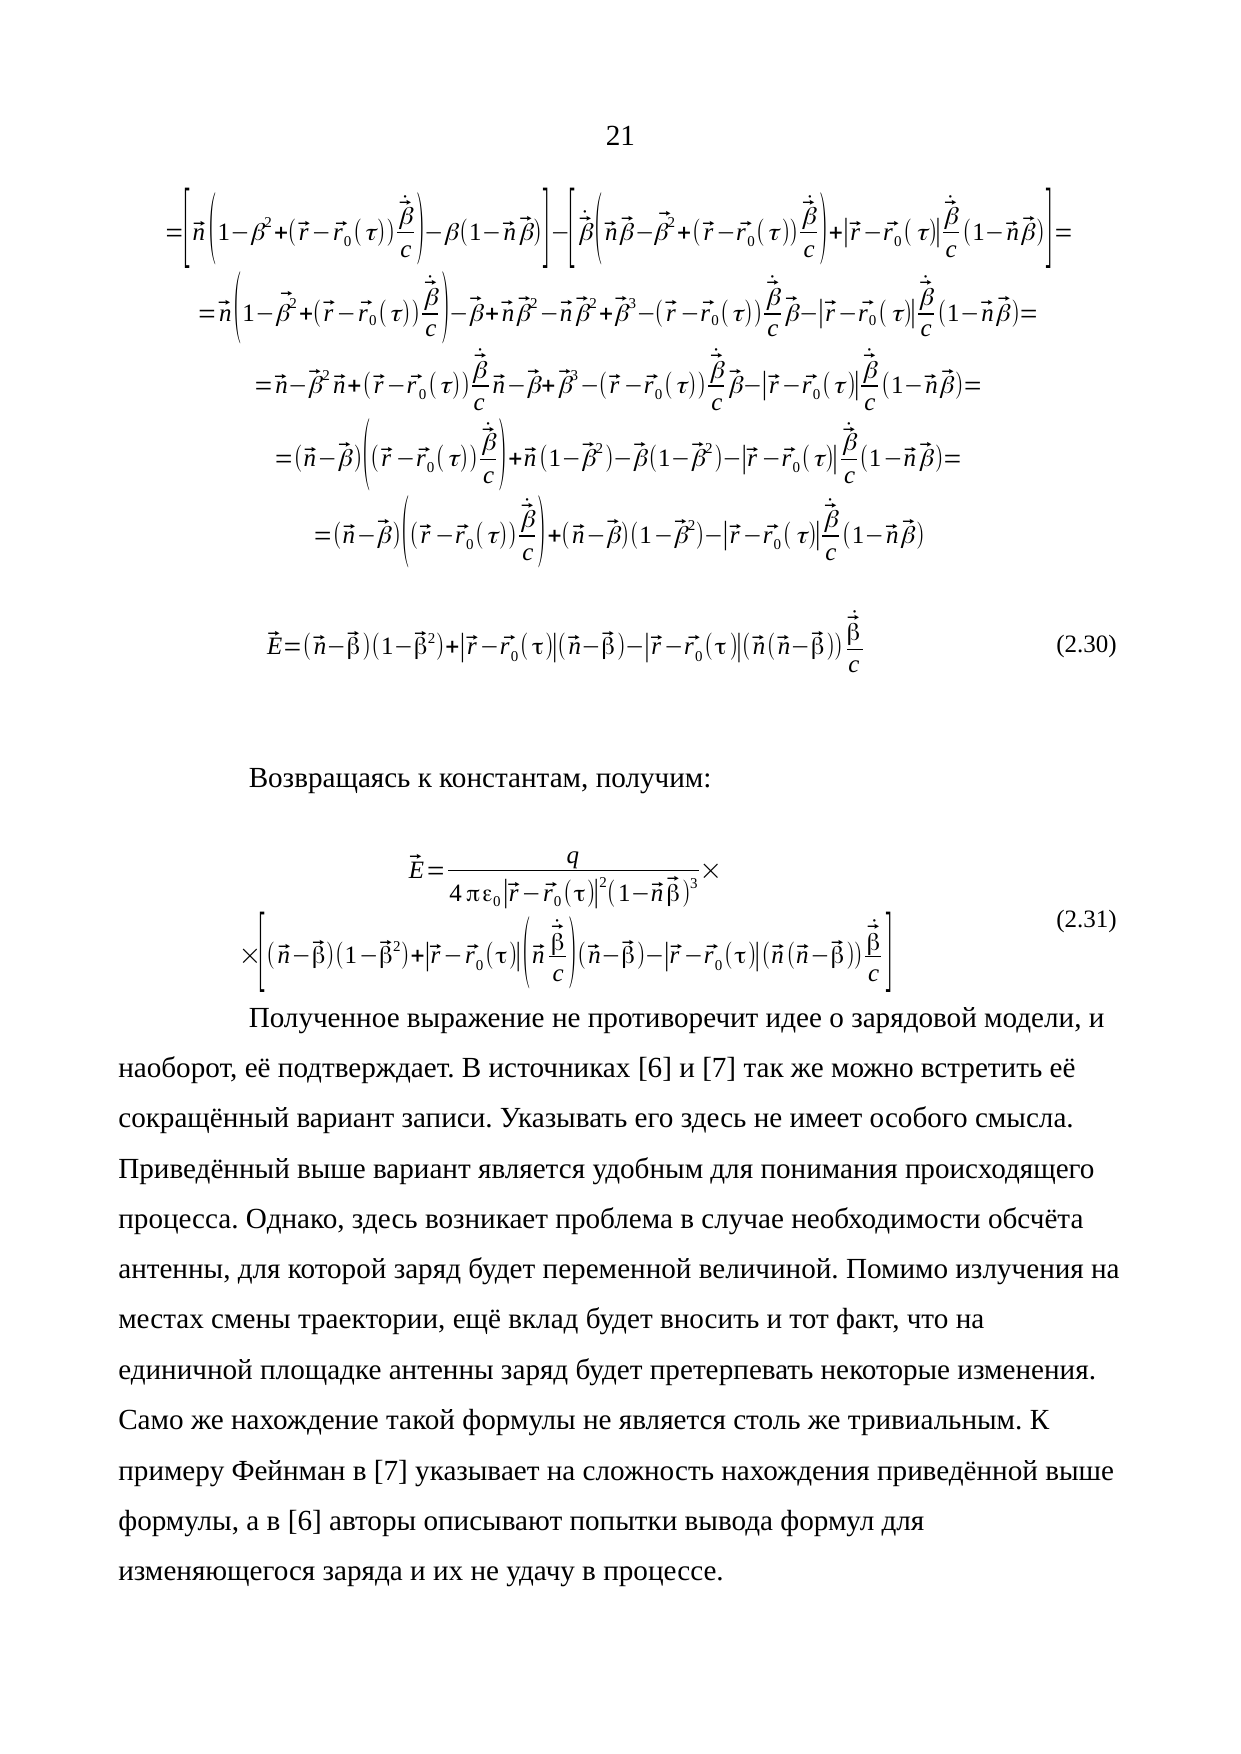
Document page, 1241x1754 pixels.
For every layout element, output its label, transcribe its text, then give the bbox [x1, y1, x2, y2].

table_header [118, 836, 1010, 1000]
table_header (2.30) [1010, 604, 1122, 683]
table_header [118, 604, 1010, 683]
table_header (2.31) [1010, 836, 1122, 1000]
text Полученное выражение не противоречит идее о зарядовой модели, и наоборот, её подтверждает. В источниках [6] и [7] так же можно встретить её сокращённый вариант записи. Указывать его здесь не имеет особого смысла. Приведённый выше вариант является удобным для понимания происходящего процесса. Однако, здесь возникает проблема в случае необходимости обсчёта антенны, для которой заряд будет переменной величиной. Помимо излучения на местах смены траектории, ещё вклад будет вносить и тот факт, что на единичной площадке антенны заряд будет претерпевать некоторые изменения. Само же нахождение такой формулы не является столь же тривиальным. К примеру Фейнман в [7] указывает на сложность нахождения приведённой выше формулы, а в [6] авторы описывают попытки вывода формул для изменяющегося заряда и их не удачу в процессе. [118, 1000, 1122, 1587]
text Возвращаясь к константам, получим: [118, 760, 1122, 793]
table_header [1116, 181, 1122, 575]
table_header [118, 181, 1116, 575]
